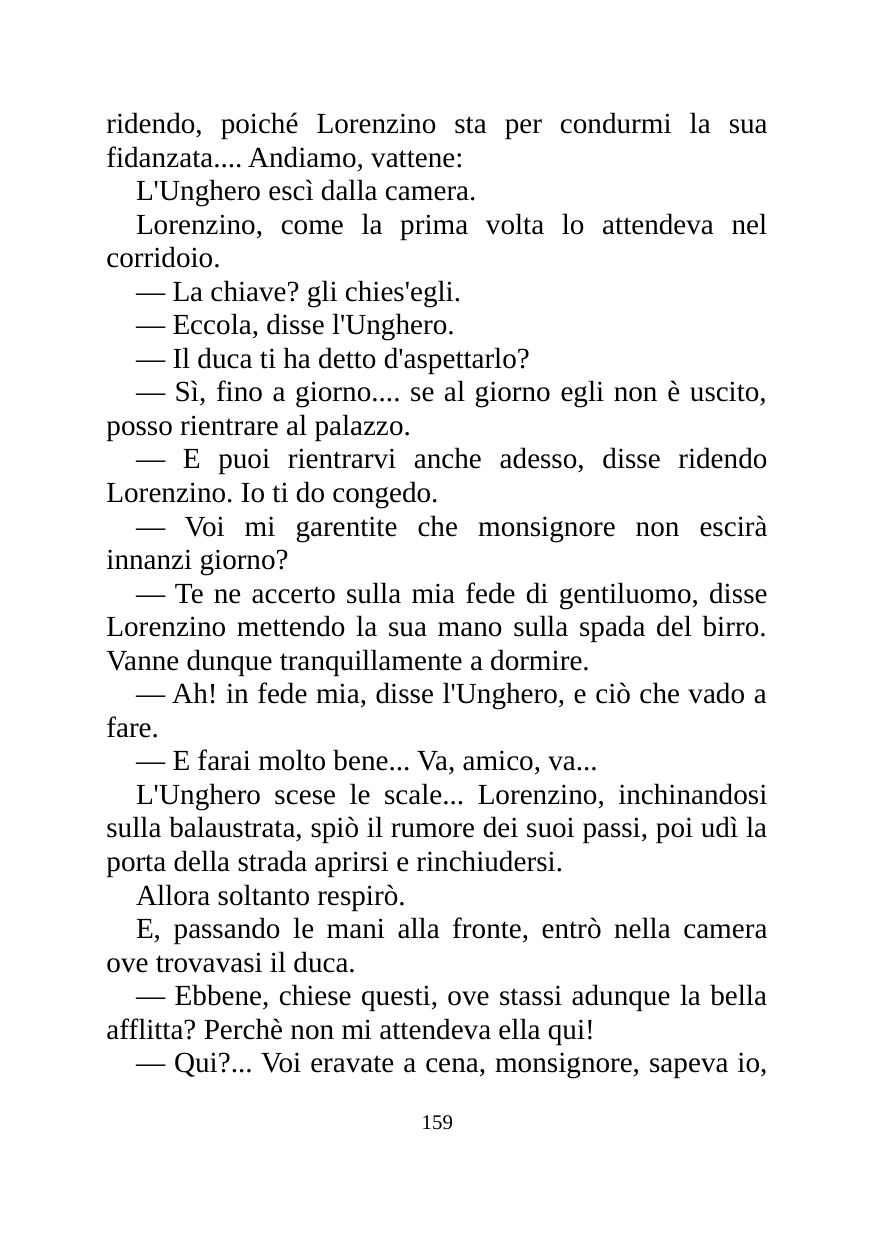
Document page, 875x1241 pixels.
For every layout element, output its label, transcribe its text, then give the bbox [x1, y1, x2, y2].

text — Sì, fino a giorno.... se al giorno egli non è uscito, posso rientrare al palazzo. [106, 374, 768, 442]
text L'Unghero escì dalla camera. [106, 173, 768, 207]
text — Ah! in fede mia, disse l'Unghero, e ciò che vado a fare. [106, 676, 768, 743]
text — Eccola, disse l'Unghero. [106, 307, 768, 341]
text — Te ne accerto sulla mia fede di gentiluomo, disse Lorenzino mettendo la sua mano sulla spada del birro. Vanne dunque tranquillamente a dormire. [106, 576, 768, 676]
text Allora soltanto respirò. [106, 878, 768, 911]
text — E farai molto bene... Va, amico, va... [106, 743, 768, 777]
text Lorenzino, come la prima volta lo attendeva nel corridoio. [106, 207, 768, 274]
text — Voi mi garentite che monsignore non escirà innanzi giorno? [106, 509, 768, 576]
text — La chiave? gli chies'egli. [106, 274, 768, 307]
text L'Unghero scese le scale... Lorenzino, inchinandosi sulla balaustrata, spiò il rumore dei suoi passi, poi udì la porta della strada aprirsi e rinchiudersi. [106, 777, 768, 878]
text — Qui?... Voi eravate a cena, monsignore, sapeva io, [106, 1045, 768, 1079]
text E, passando le mani alla fronte, entrò nella camera ove trovavasi il duca. [106, 911, 768, 978]
text — E puoi rientrarvi anche adesso, disse ridendo Lorenzino. Io ti do congedo. [106, 442, 768, 509]
text — Il duca ti ha detto d'aspettarlo? [106, 341, 768, 374]
text — Ebbene, chiese questi, ove stassi adunque la bella afflitta? Perchè non mi attendeva ella qui! [106, 978, 768, 1045]
text ridendo, poiché Lorenzino sta per condurmi la sua fidanzata.... Andiamo, vattene: [106, 106, 768, 173]
